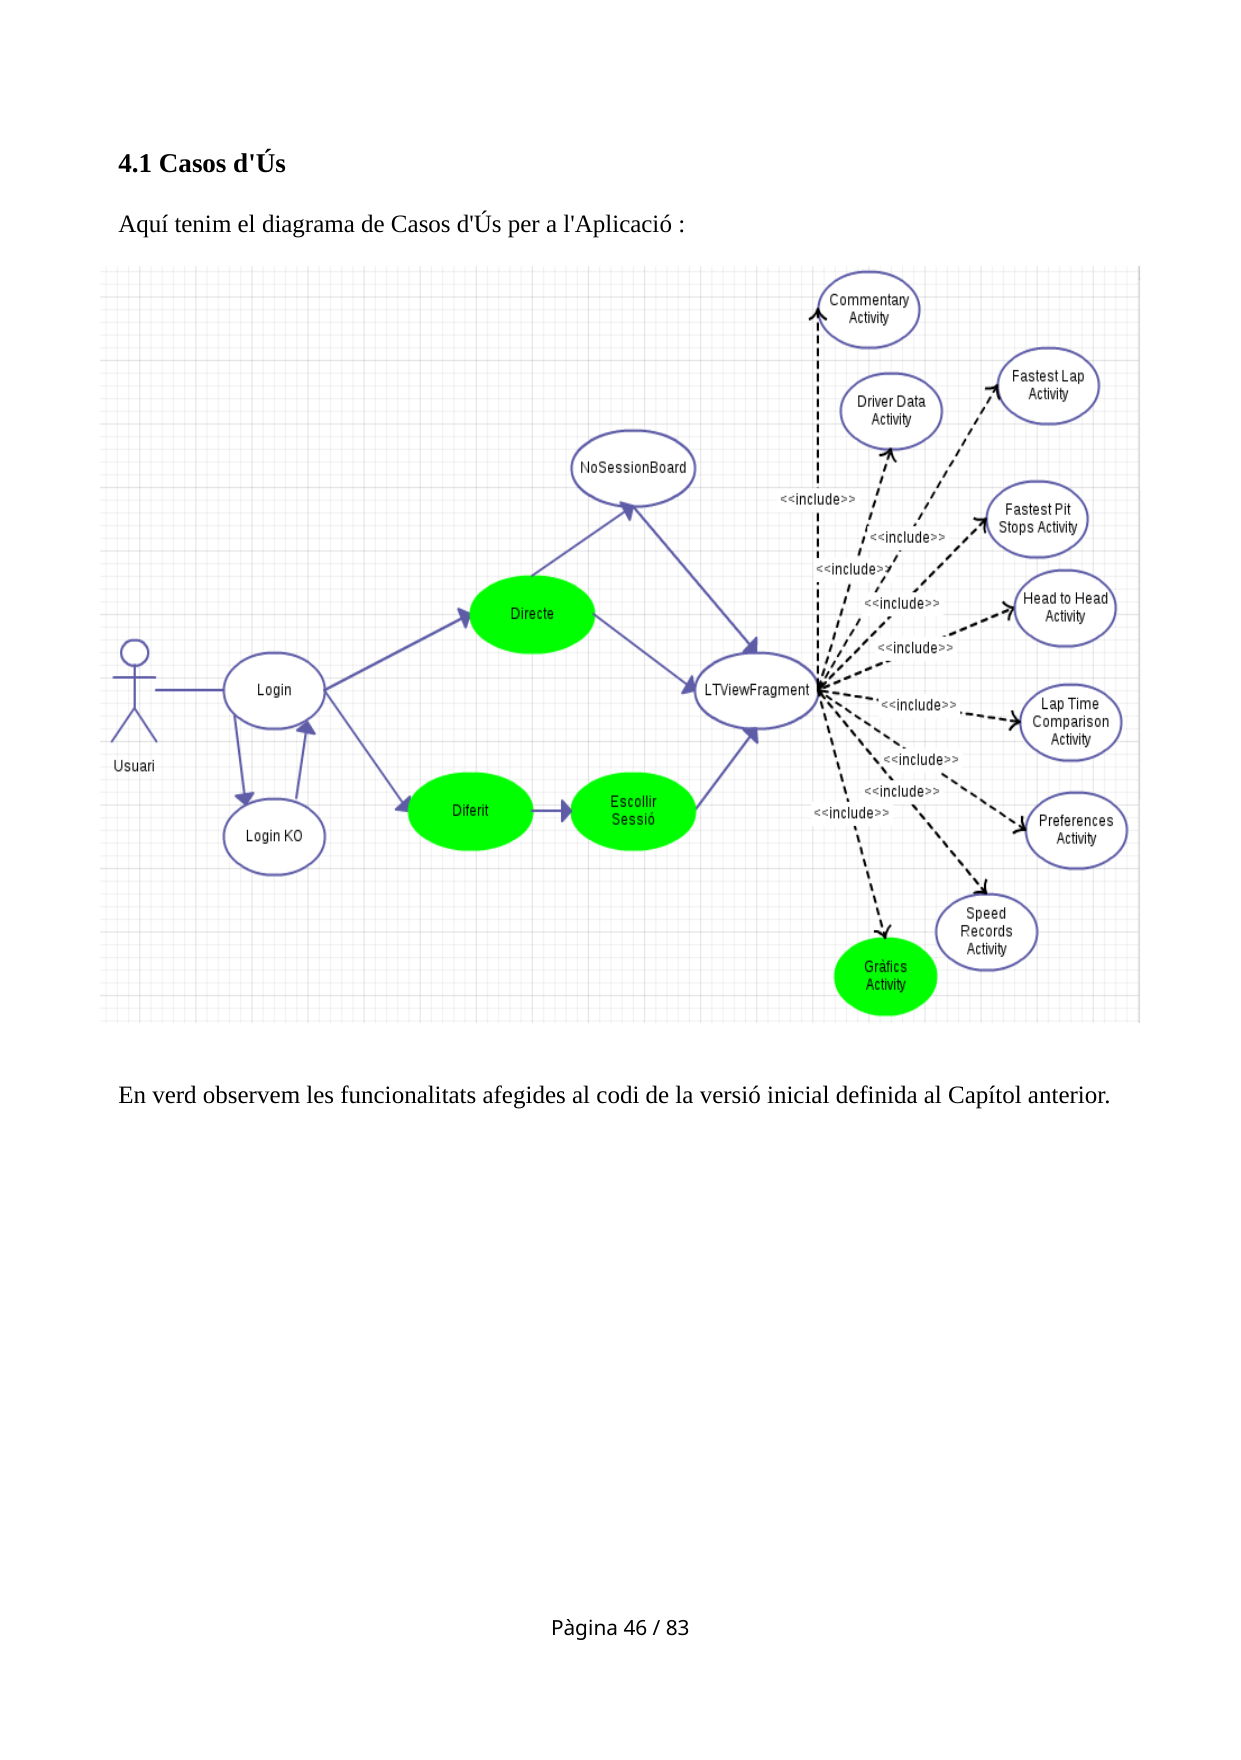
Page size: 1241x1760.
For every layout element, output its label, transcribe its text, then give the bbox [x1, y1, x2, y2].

text En verd observem les funcionalitats afegides al codi de la versió inicial definida al Capítol anterior. [118, 1080, 1122, 1109]
text Aquí tenim el diagrama de Casos d'Ús per a l'Aplicació : [118, 209, 1122, 238]
picture [100, 266, 1141, 1023]
text 4.1 Casos d'Ús [118, 147, 1122, 178]
